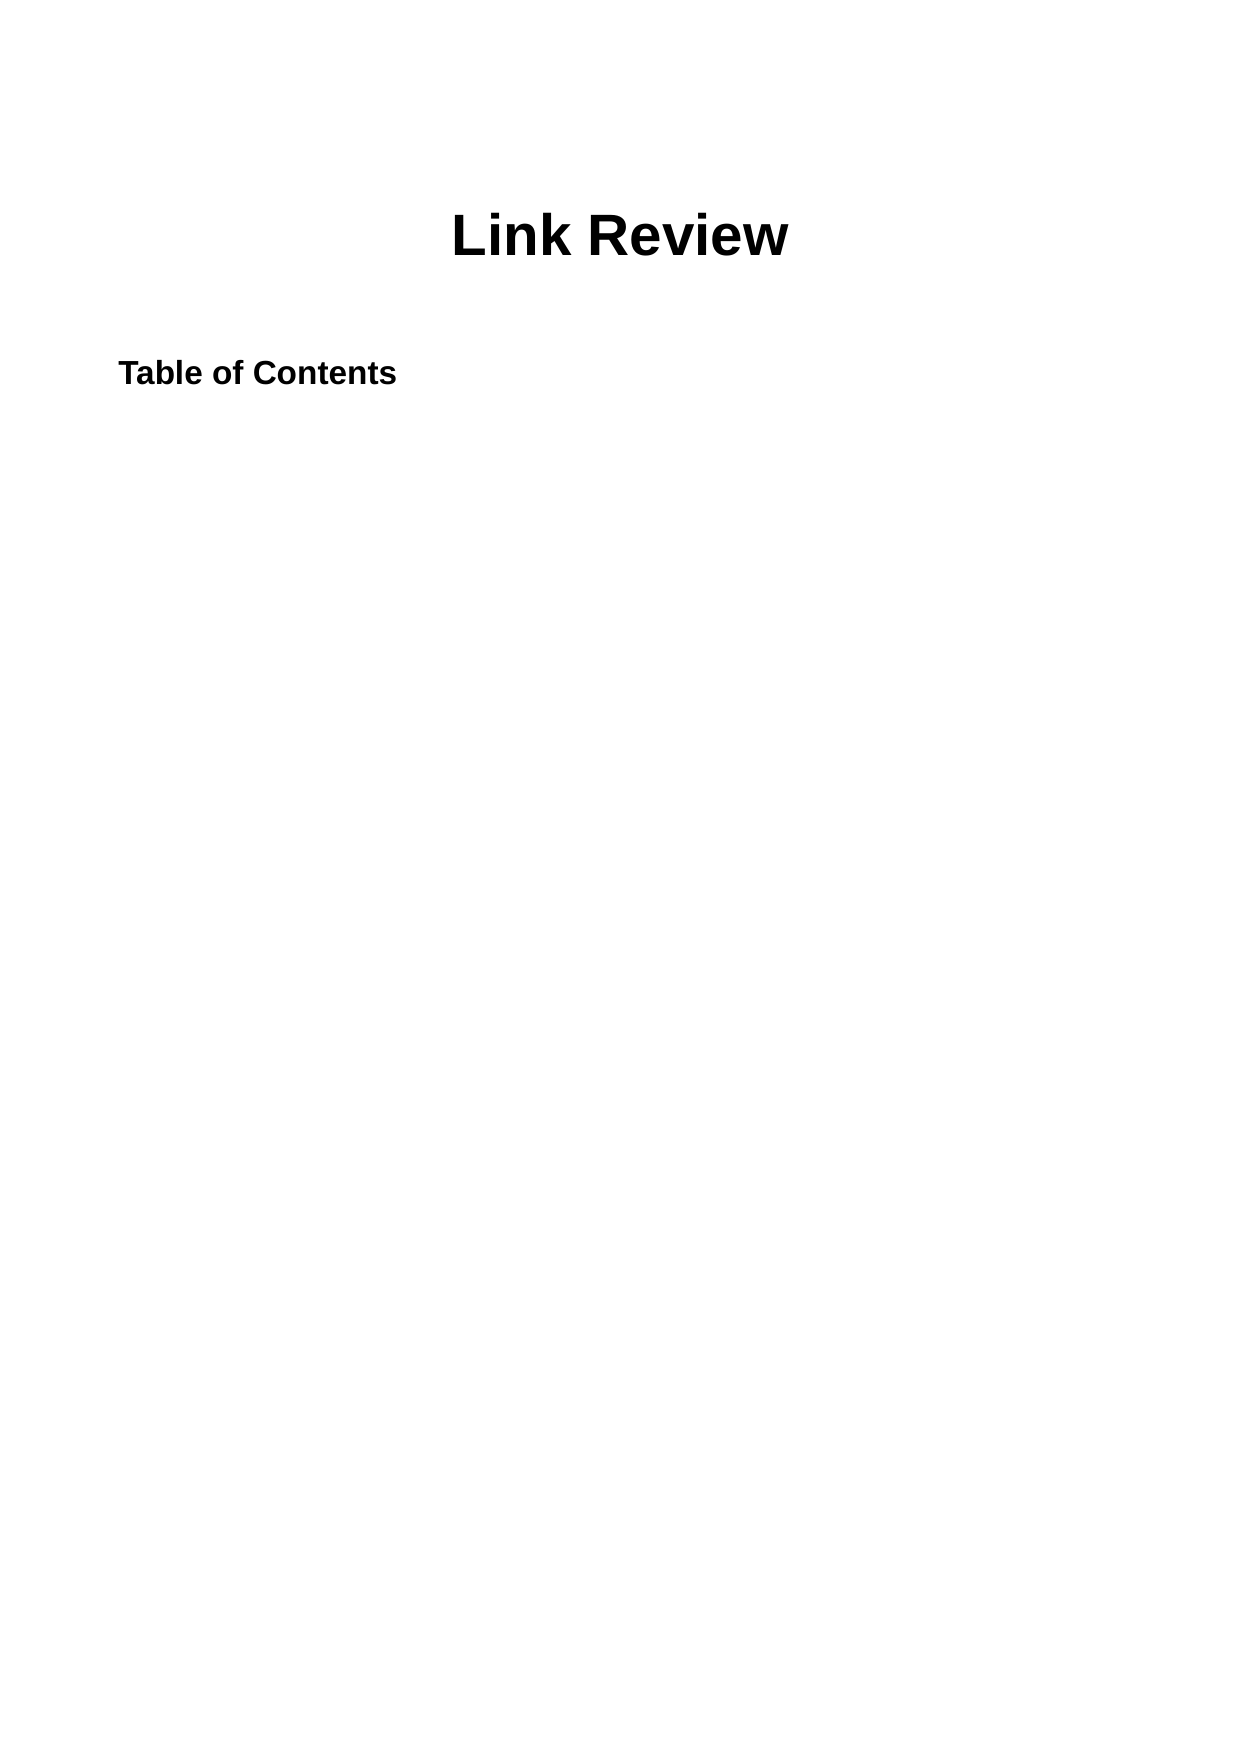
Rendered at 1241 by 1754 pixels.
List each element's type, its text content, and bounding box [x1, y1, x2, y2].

title Link Review [118, 201, 1122, 268]
subtitle Table of Contents [118, 353, 1122, 391]
